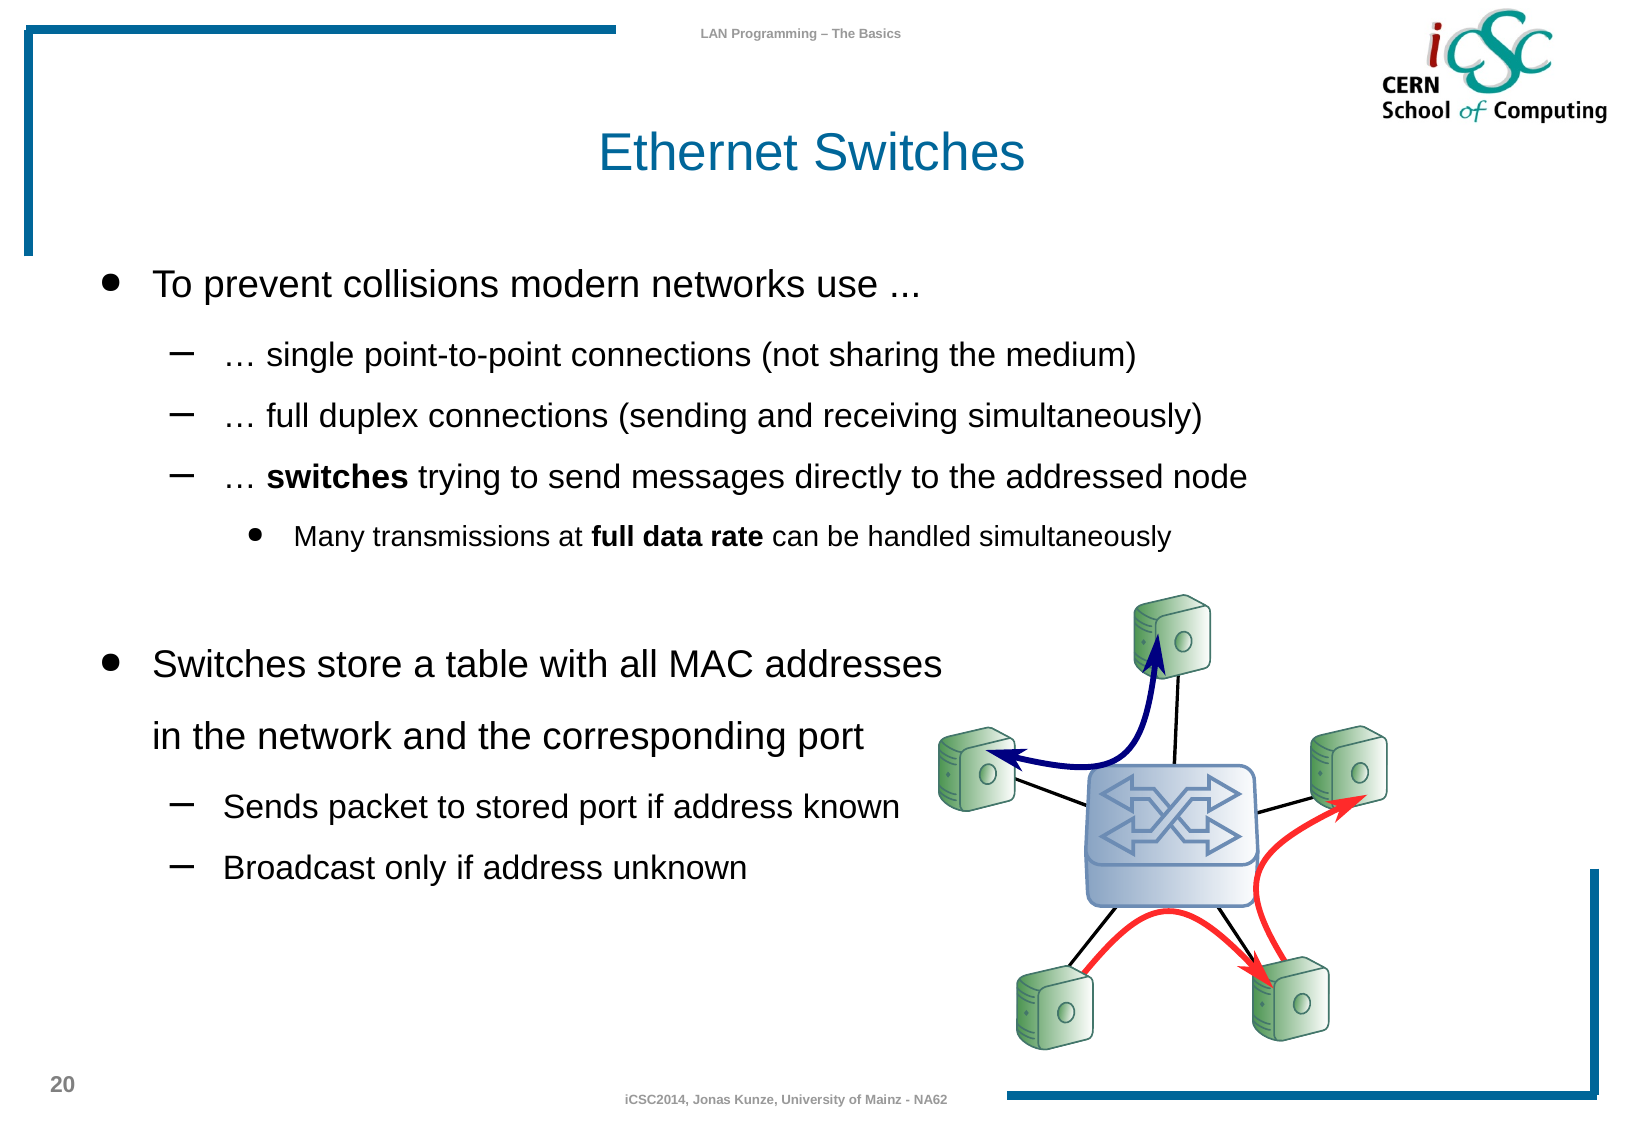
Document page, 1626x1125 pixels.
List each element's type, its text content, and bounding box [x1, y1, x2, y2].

title Ethernet Switches [81, 44, 1544, 233]
picture [1381, 8, 1608, 125]
list To prevent collisions modern networks use ... … single point-to-point connections (not sharing the medium) … full duplex connections (sending and receiving simultaneously) … switches trying to send messages directly to the addressed node Many transmissions at full data rate can be handled simultaneously Switches store a table with all MAC addresses in the network and the corresponding port Sends packet to stored port if address known Broadcast only if address unknown [81, 263, 1512, 1051]
picture [937, 594, 1388, 1051]
